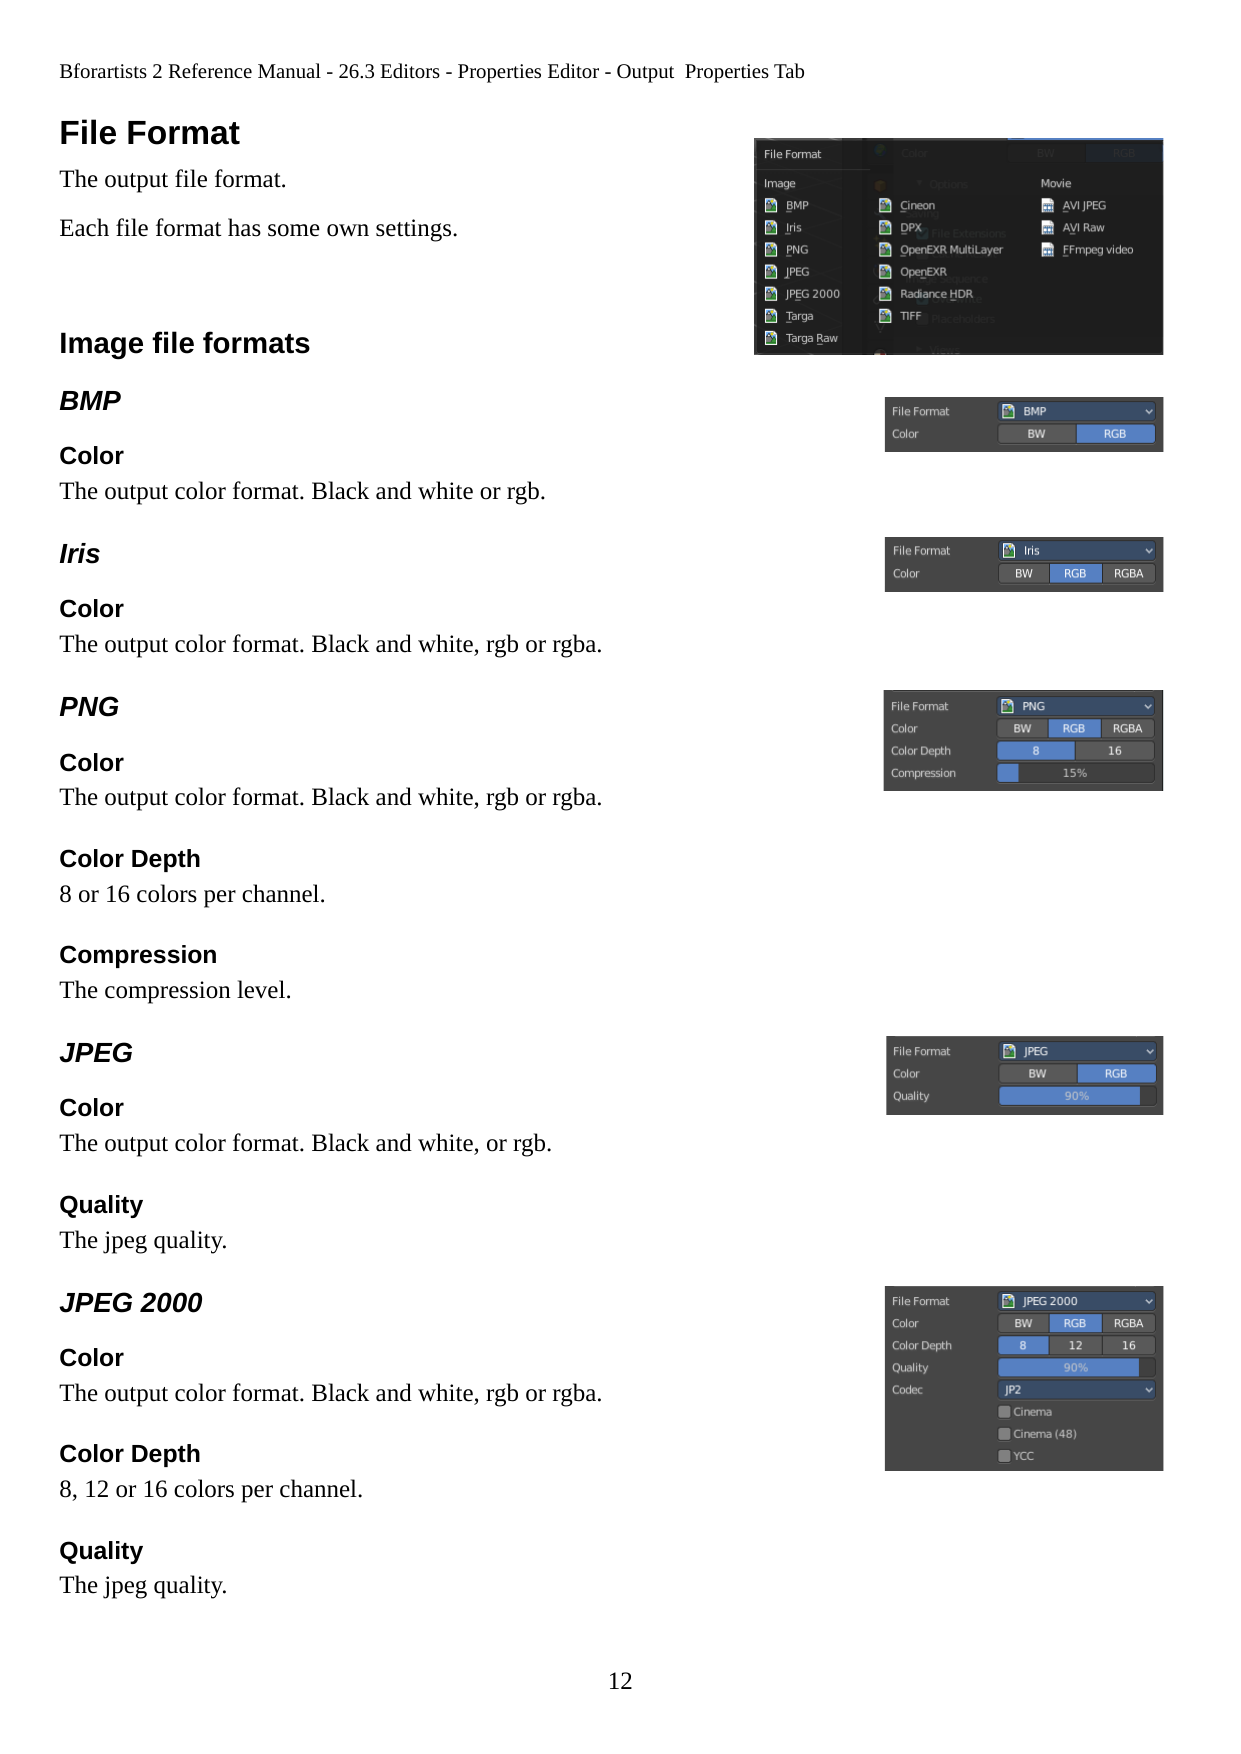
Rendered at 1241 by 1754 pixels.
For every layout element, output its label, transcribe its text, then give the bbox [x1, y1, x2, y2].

picture [883, 690, 1164, 791]
text The output color format. Black and white, or rgb. [59, 1128, 1181, 1157]
picture [886, 1036, 1164, 1115]
subtitle Color [59, 1343, 884, 1372]
subtitle Color [59, 441, 1181, 470]
subtitle BMP [59, 384, 1181, 416]
picture [884, 537, 1164, 592]
subtitle File Format [59, 113, 1181, 151]
subtitle Color Depth [59, 844, 1181, 872]
text The output color format. Black and white, rgb or rgba. [59, 782, 1181, 811]
text 8, 12 or 16 colors per channel. [59, 1474, 1181, 1503]
picture [754, 138, 1164, 355]
subtitle Quality [59, 1190, 1181, 1218]
subtitle JPEG [59, 1037, 886, 1068]
text The jpeg quality. [59, 1225, 1181, 1253]
subtitle [1164, 537, 1181, 569]
subtitle [1164, 691, 1181, 723]
text The output file format. [59, 164, 754, 192]
picture [884, 397, 1164, 452]
text The output color format. Black and white, rgb or rgba. [59, 629, 1181, 658]
text The compression level. [59, 975, 1181, 1004]
text The output color format. Black and white or rgb. [59, 476, 1181, 505]
subtitle Color [59, 748, 883, 776]
text [1164, 164, 1181, 192]
text Each file format has some own settings. [59, 213, 754, 242]
subtitle Quality [59, 1536, 1181, 1564]
text 8 or 16 colors per channel. [59, 879, 1181, 907]
subtitle JPEG 2000 [59, 1286, 884, 1318]
subtitle [1164, 1286, 1181, 1318]
subtitle [1164, 1439, 1181, 1468]
text The output color format. Black and white, rgb or rgba. [59, 1378, 884, 1407]
subtitle [1164, 1343, 1181, 1372]
subtitle PNG [59, 691, 883, 723]
subtitle Color Depth [59, 1439, 884, 1468]
subtitle Image file formats [59, 326, 1181, 359]
subtitle [1164, 748, 1181, 776]
subtitle [1164, 1037, 1181, 1068]
picture [884, 1286, 1164, 1471]
subtitle Compression [59, 940, 1181, 969]
subtitle Iris [59, 537, 884, 569]
text The jpeg quality. [59, 1571, 1181, 1599]
subtitle Color [59, 594, 1181, 623]
subtitle Color [59, 1093, 1181, 1122]
